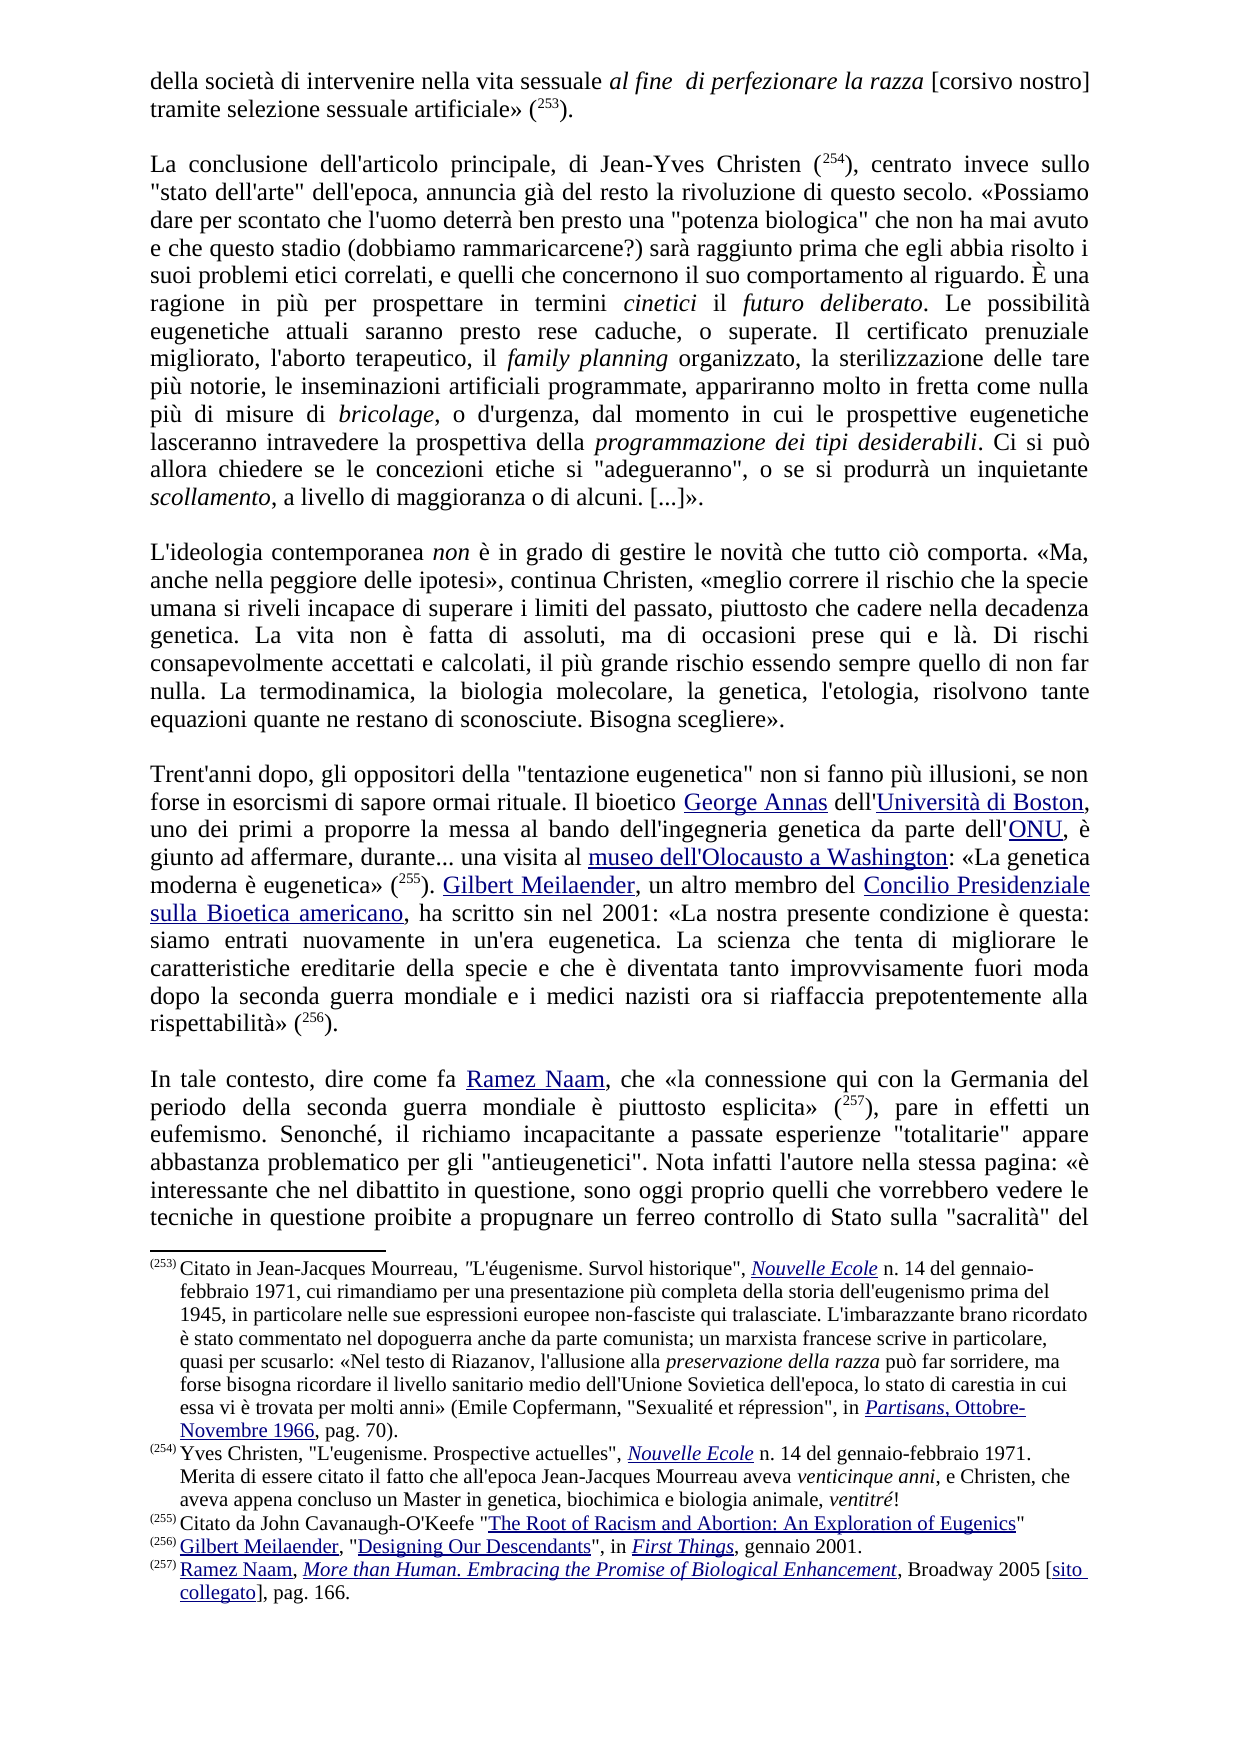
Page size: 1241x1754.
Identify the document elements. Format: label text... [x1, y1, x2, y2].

text L'ideologia contemporanea non è in grado di gestire le novità che tutto ciò comporta. «Ma, anche nella peggiore delle ipotesi», continua Christen, «meglio correre il rischio che la specie umana si riveli incapace di superare i limiti del passato, piuttosto che cadere nella decadenza genetica. La vita non è fatta di assoluti, ma di occasioni prese qui e là. Di rischi consapevolmente accettati e calcolati, il più grande rischio essendo sempre quello di non far nulla. La termodinamica, la biologia molecolare, la genetica, l'etologia, risolvono tante equazioni quante ne restano di sconosciute. Bisogna scegliere». [150, 538, 1090, 732]
text Citato da John Cavanaugh-O'Keefe "The Root of Racism and Abortion: An Exploration of Eugenics" [150, 1511, 1090, 1534]
text della società di intervenire nella vita sessuale al fine di perfezionare la razza [corsivo nostro] tramite selezione sessuale artificiale» (). [150, 67, 1090, 123]
list Yves Christen, "L'eugenisme. Prospective actuelles", Nouvelle Ecole n. 14 del gennaio-febbraio 1971. Merita di essere citato il fatto che all'epoca Jean-Jacques Mourreau aveva venticinque anni, e Christen, che aveva appena concluso un Master in genetica, biochimica e biologia animale, ventitré! [150, 1442, 1090, 1511]
text La conclusione dell'articolo principale, di Jean-Yves Christen (), centrato invece sullo "stato dell'arte" dell'epoca, annuncia già del resto la rivoluzione di questo secolo. «Possiamo dare per scontato che l'uomo deterrà ben presto una "potenza biologica" che non ha mai avuto e che questo stadio (dobbiamo rammaricarcene?) sarà raggiunto prima che egli abbia risolto i suoi problemi etici correlati, e quelli che concernono il suo comportamento al riguardo. È una ragione in più per prospettare in termini cinetici il futuro deliberato. Le possibilità eugenetiche attuali saranno presto rese caduche, o superate. Il certificato prenuziale migliorato, l'aborto terapeutico, il family planning organizzato, la sterilizzazione delle tare più notorie, le inseminazioni artificiali programmate, appariranno molto in fretta come nulla più di misure di bricolage, o d'urgenza, dal momento in cui le prospettive eugenetiche lasceranno intravedere la prospettiva della programmazione dei tipi desiderabili. Ci si può allora chiedere se le concezioni etiche si "adegueranno", o se si produrrà un inquietante scollamento, a livello di maggioranza o di alcuni. [...]». [150, 151, 1090, 511]
text Gilbert Meilaender, "Designing Our Descendants", in First Things, gennaio 2001. [150, 1534, 1090, 1558]
list Citato in Jean-Jacques Mourreau, "L'éugenisme. Survol historique", Nouvelle Ecole n. 14 del gennaio-febbraio 1971, cui rimandiamo per una presentazione più completa della storia dell'eugenismo prima del 1945, in particolare nelle sue espressioni europee non-fasciste qui tralasciate. L'imbarazzante brano ricordato è stato commentato nel dopoguerra anche da parte comunista; un marxista francese scrive in particolare, quasi per scusarlo: «Nel testo di Riazanov, l'allusione alla preservazione della razza può far sorridere, ma forse bisogna ricordare il livello sanitario medio dell'Unione Sovietica dell'epoca, lo stato di carestia in cui essa vi è trovata per molti anni» (Emile Copfermann, "Sexualité et répression", in Partisans, Ottobre-Novembre 1966, pag. 70). [150, 1257, 1090, 1442]
text Trent'anni dopo, gli oppositori della "tentazione eugenetica" non si fanno più illusioni, se non forse in esorcismi di sapore ormai rituale. Il bioetico George Annas dell'Università di Boston, uno dei primi a proporre la messa al bando dell'ingegneria genetica da parte dell'ONU, è giunto ad affermare, durante... una visita al museo dell'Olocausto a Washington: «La genetica moderna è eugenetica» (). Gilbert Meilaender, un altro membro del Concilio Presidenziale sulla Bioetica americano, ha scritto sin nel 2001: «La nostra presente condizione è questa: siamo entrati nuovamente in un'era eugenetica. La scienza che tenta di migliorare le caratteristiche ereditarie della specie e che è diventata tanto improvvisamente fuori moda dopo la seconda guerra mondiale e i medici nazisti ora si riaffaccia prepotentemente alla rispettabilità» (). [150, 760, 1090, 1037]
text In tale contesto, dire come fa Ramez Naam, che «la connessione qui con la Germania del periodo della seconda guerra mondiale è piuttosto esplicita» (), pare in effetti un eufemismo. Senonché, il richiamo incapacitante a passate esperienze "totalitarie" appare abbastanza problematico per gli "antieugenetici". Nota infatti l'autore nella stessa pagina: «è interessante che nel dibattito in questione, sono oggi proprio quelli che vorrebbero vedere le tecniche in questione proibite a propugnare un ferreo controllo di Stato sulla "sacralità" del [150, 1065, 1090, 1231]
text Ramez Naam, More than Human. Embracing the Promise of Biological Enhancement, Broadway 2005 [sito collegato], pag. 166. [150, 1558, 1090, 1604]
